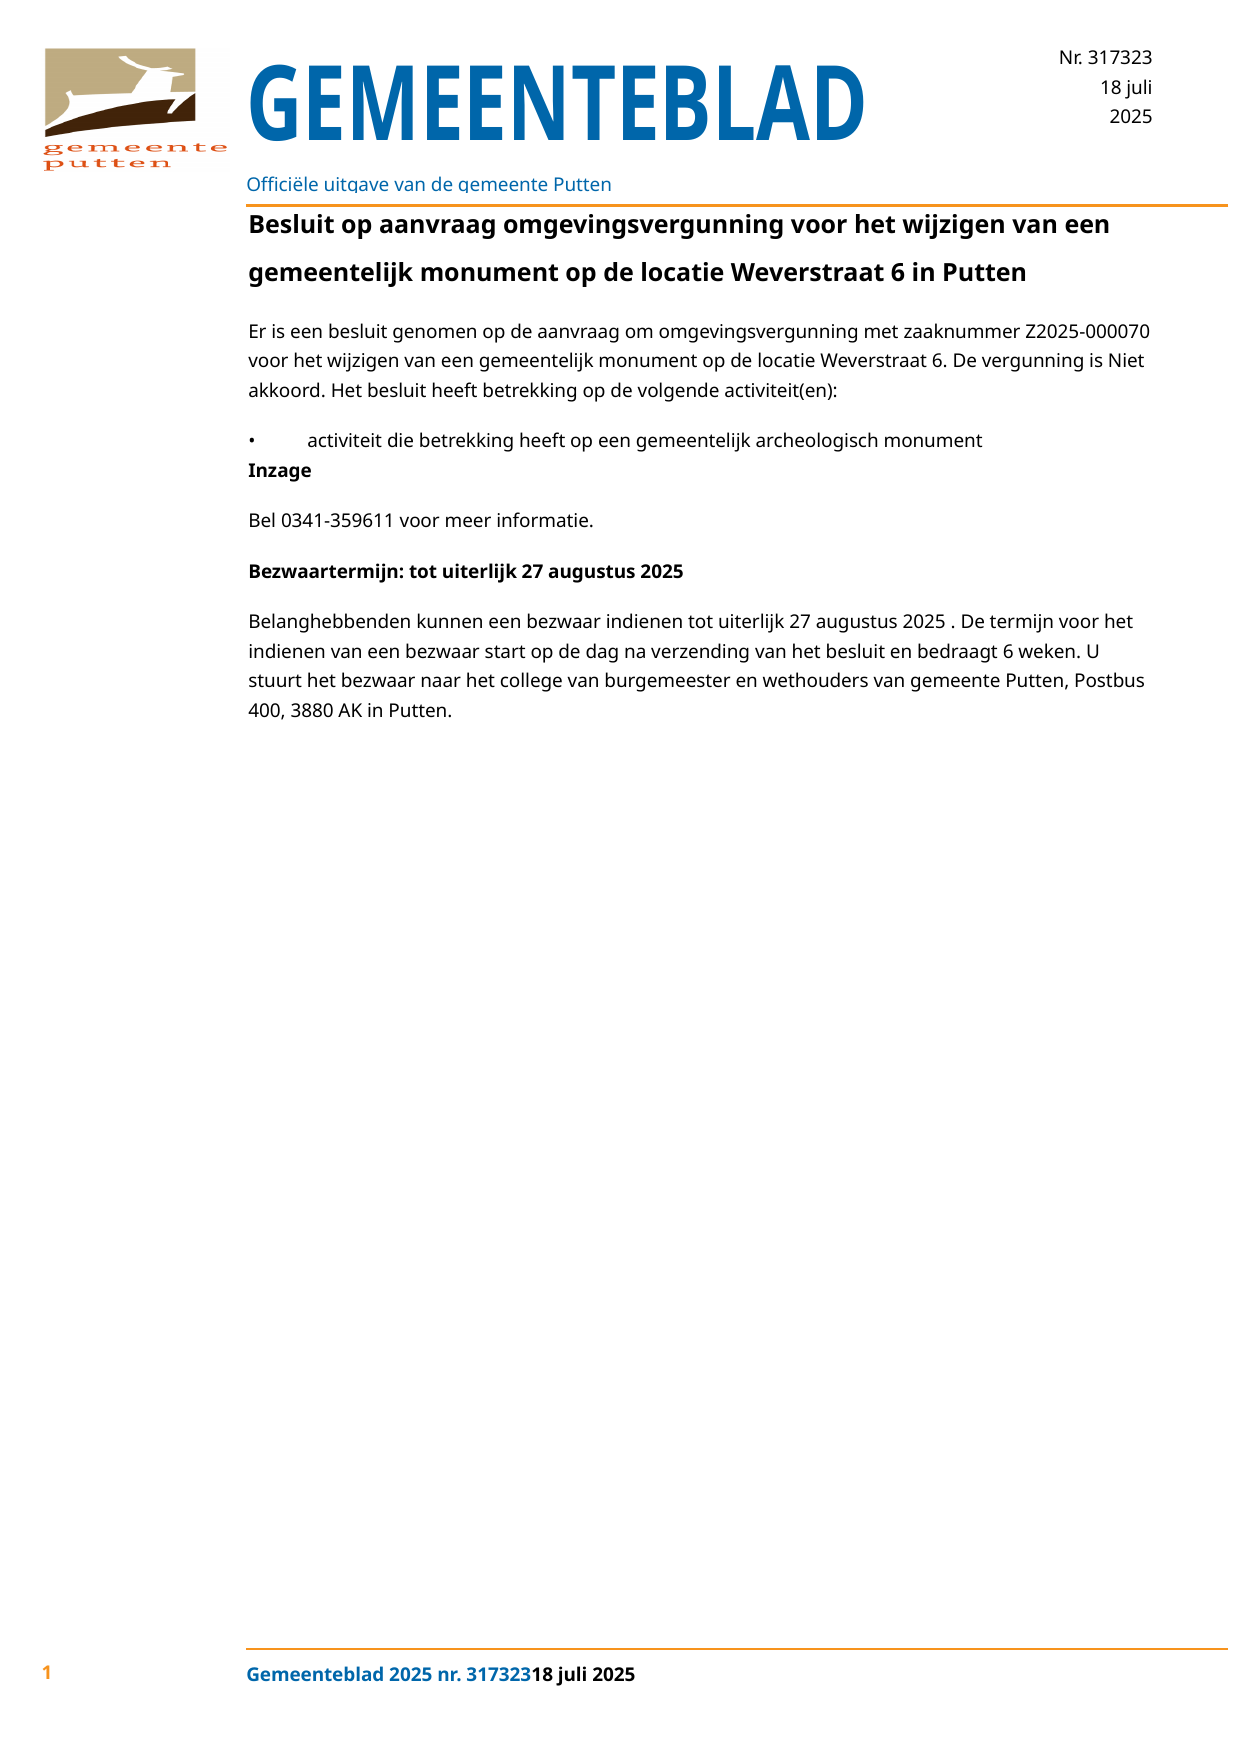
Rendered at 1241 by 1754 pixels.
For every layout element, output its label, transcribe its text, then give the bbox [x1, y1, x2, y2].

list activiteit die betrekking heeft op een gemeentelijk archeologisch monument [248, 427, 1152, 453]
text Bel 0341-359611 voor meer informatie. [248, 507, 1152, 533]
picture [41, 47, 231, 172]
text Besluit op aanvraag omgevingsvergunning voor het wijzigen van een gemeentelijk monument op de locatie Weverstraat 6 in Putten [248, 207, 1152, 288]
text Er is een besluit genomen op de aanvraag om omgevingsvergunning met zaaknummer Z2025-000070 voor het wijzigen van een gemeentelijk monument op de locatie Weverstraat 6. De vergunning is Niet akkoord. Het besluit heeft betrekking op de volgende activiteit(en): [248, 318, 1152, 403]
text Belanghebbenden kunnen een bezwaar indienen tot uiterlijk 27 augustus 2025 . De termijn voor het indienen van een bezwaar start op de dag na verzending van het besluit en bedraagt 6 weken. U stuurt het bezwaar naar het college van burgemeester en wethouders van gemeente Putten, Postbus 400, 3880 AK in Putten. [248, 608, 1152, 723]
text Inzage [248, 457, 1152, 483]
text Bezwaartermijn: tot uiterlijk 27 augustus 2025 [248, 558, 1152, 584]
